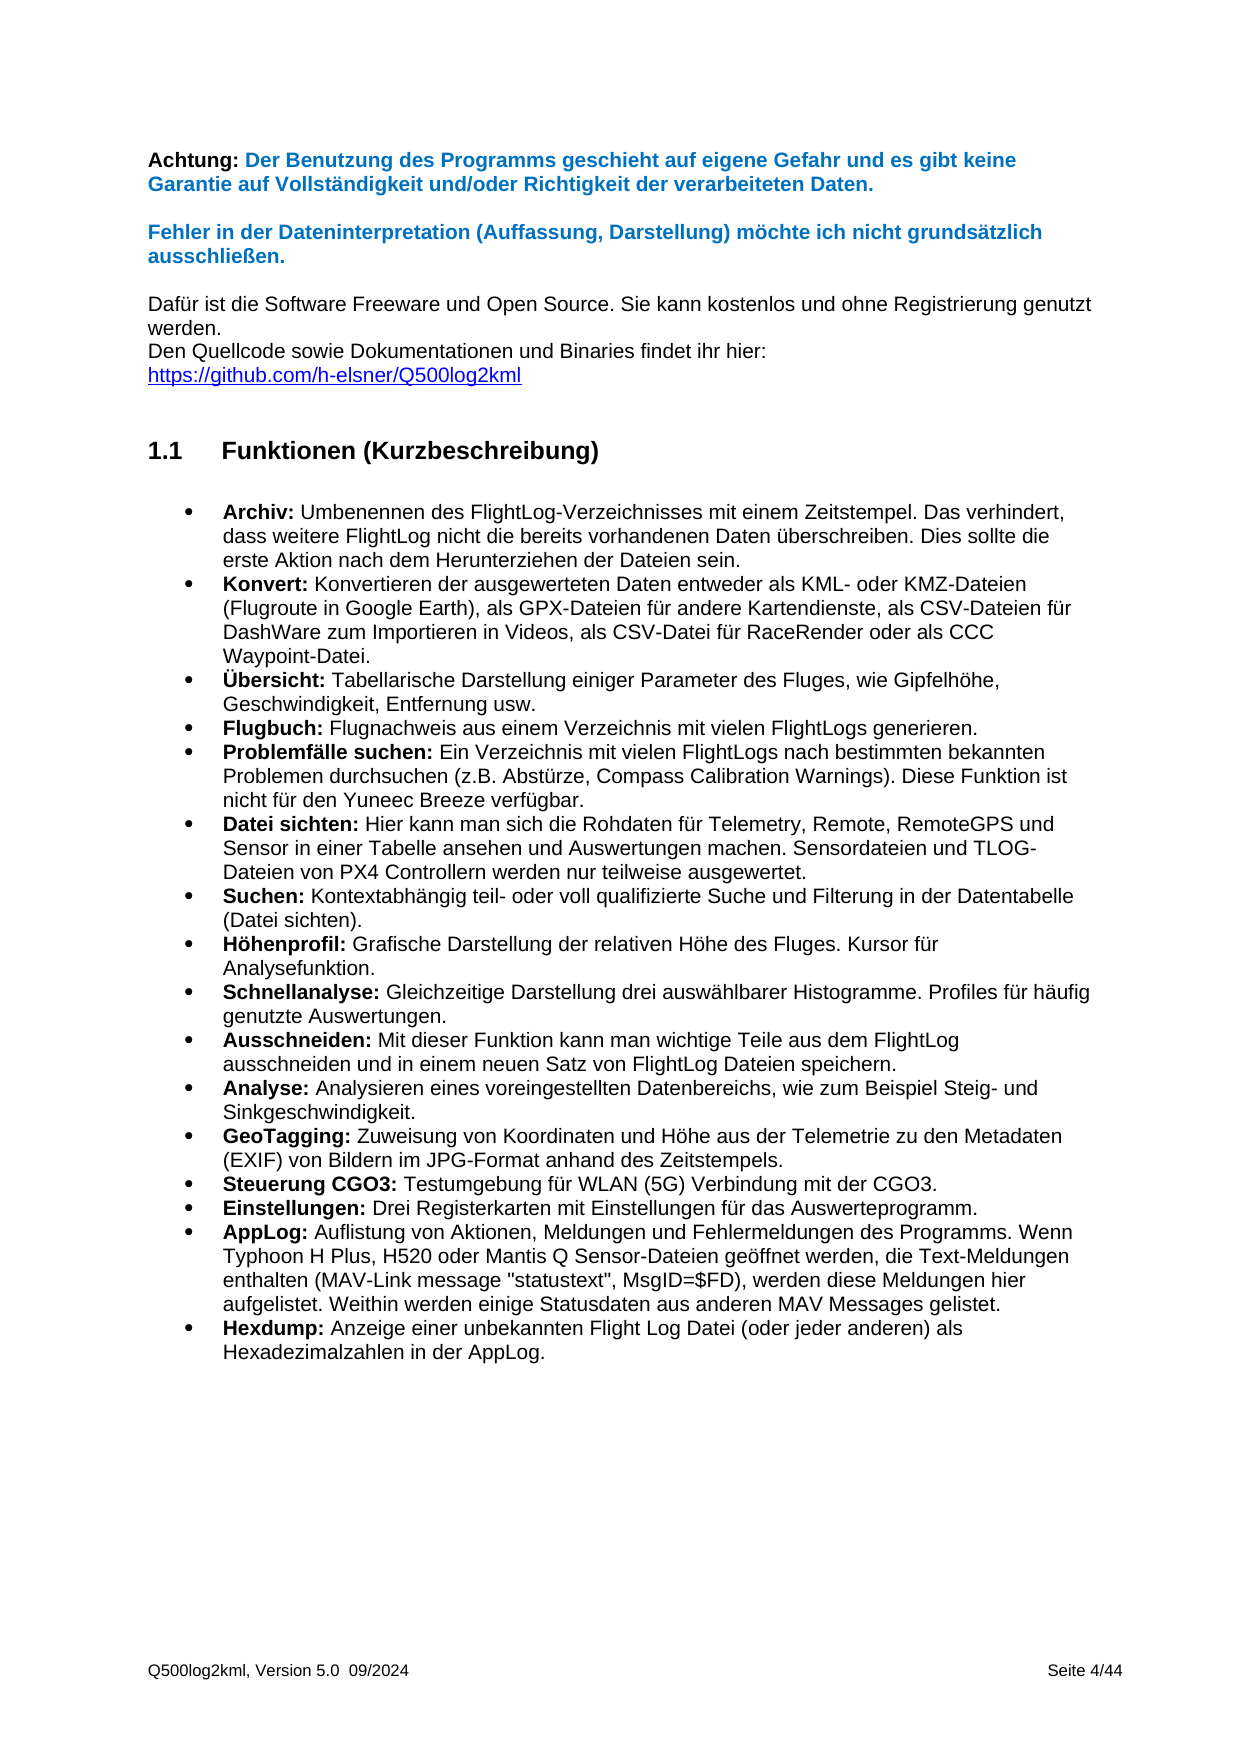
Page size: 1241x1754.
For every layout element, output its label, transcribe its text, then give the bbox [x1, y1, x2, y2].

list Einstellungen: Drei Registerkarten mit Einstellungen für das Auswerteprogramm. [185, 1196, 1093, 1220]
list Steuerung CGO3: Testumgebung für WLAN (5G) Verbindung mit der CGO3. [185, 1172, 1093, 1196]
list Höhenprofil: Grafische Darstellung der relativen Höhe des Fluges. Kursor für Analysefunktion. [185, 932, 1093, 980]
text Den Quellcode sowie Dokumentationen und Binaries findet ihr hier: [148, 339, 1093, 363]
list Hexdump: Anzeige einer unbekannten Flight Log Datei (oder jeder anderen) als Hexadezimalzahlen in der AppLog. [185, 1316, 1093, 1364]
text Achtung: Der Benutzung des Programms geschieht auf eigene Gefahr und es gibt keine Garantie auf Vollständigkeit und/oder Richtigkeit der verarbeiteten Daten. [148, 148, 1093, 196]
list Suchen: Kontextabhängig teil- oder voll qualifizierte Suche und Filterung in der Datentabelle (Datei sichten). [185, 884, 1093, 932]
list Konvert: Konvertieren der ausgewerteten Daten entweder als KML- oder KMZ-Dateien (Flugroute in Google Earth), als GPX-Dateien für andere Kartendienste, als CSV-Dateien für DashWare zum Importieren in Videos, als CSV-Datei für RaceRender oder als CCC Waypoint-Datei. [185, 572, 1093, 668]
list Schnellanalyse: Gleichzeitige Darstellung drei auswählbarer Histogramme. Profiles für häufig genutzte Auswertungen. [185, 980, 1093, 1028]
text Dafür ist die Software Freeware und Open Source. Sie kann kostenlos und ohne Registrierung genutzt werden. [148, 291, 1093, 339]
list Analyse: Analysieren eines voreingestellten Datenbereichs, wie zum Beispiel Steig- und Sinkgeschwindigkeit. [185, 1076, 1093, 1124]
list Ausschneiden: Mit dieser Funktion kann man wichtige Teile aus dem FlightLog ausschneiden und in einem neuen Satz von FlightLog Dateien speichern. [185, 1028, 1093, 1076]
list AppLog: Auflistung von Aktionen, Meldungen und Fehlermeldungen des Programms. Wenn Typhoon H Plus, H520 oder Mantis Q Sensor-Dateien geöffnet werden, die Text-Meldungen enthalten (MAV-Link message "statustext", MsgID=$FD), werden diese Meldungen hier aufgelistet. Weithin werden einige Statusdaten aus anderen MAV Messages gelistet. [185, 1220, 1093, 1316]
text https://github.com/h-elsner/Q500log2kml [148, 363, 1093, 387]
list Problemfälle suchen: Ein Verzeichnis mit vielen FlightLogs nach bestimmten bekannten Problemen durchsuchen (z.B. Abstürze, Compass Calibration Warnings). Diese Funktion ist nicht für den Yuneec Breeze verfügbar. [185, 740, 1093, 812]
list Datei sichten: Hier kann man sich die Rohdaten für Telemetry, Remote, RemoteGPS und Sensor in einer Tabelle ansehen und Auswertungen machen. Sensordateien und TLOG-Dateien von PX4 Controllern werden nur teilweise ausgewertet. [185, 812, 1093, 884]
list GeoTagging: Zuweisung von Koordinaten und Höhe aus der Telemetrie zu den Metadaten (EXIF) von Bildern im JPG-Format anhand des Zeitstempels. [185, 1124, 1093, 1172]
list Archiv: Umbenennen des FlightLog-Verzeichnisses mit einem Zeitstempel. Das verhindert, dass weitere FlightLog nicht die bereits vorhandenen Daten überschreiben. Dies sollte die erste Aktion nach dem Herunterziehen der Dateien sein. [185, 500, 1093, 572]
list Flugbuch: Flugnachweis aus einem Verzeichnis mit vielen FlightLogs generieren. [185, 716, 1093, 740]
text Fehler in der Dateninterpretation (Auffassung, Darstellung) möchte ich nicht grundsätzlich ausschließen. [148, 219, 1093, 267]
list Übersicht: Tabellarische Darstellung einiger Parameter des Fluges, wie Gipfelhöhe, Geschwindigkeit, Entfernung usw. [185, 668, 1093, 716]
subtitle Funktionen (Kurzbeschreibung) [148, 436, 1093, 465]
